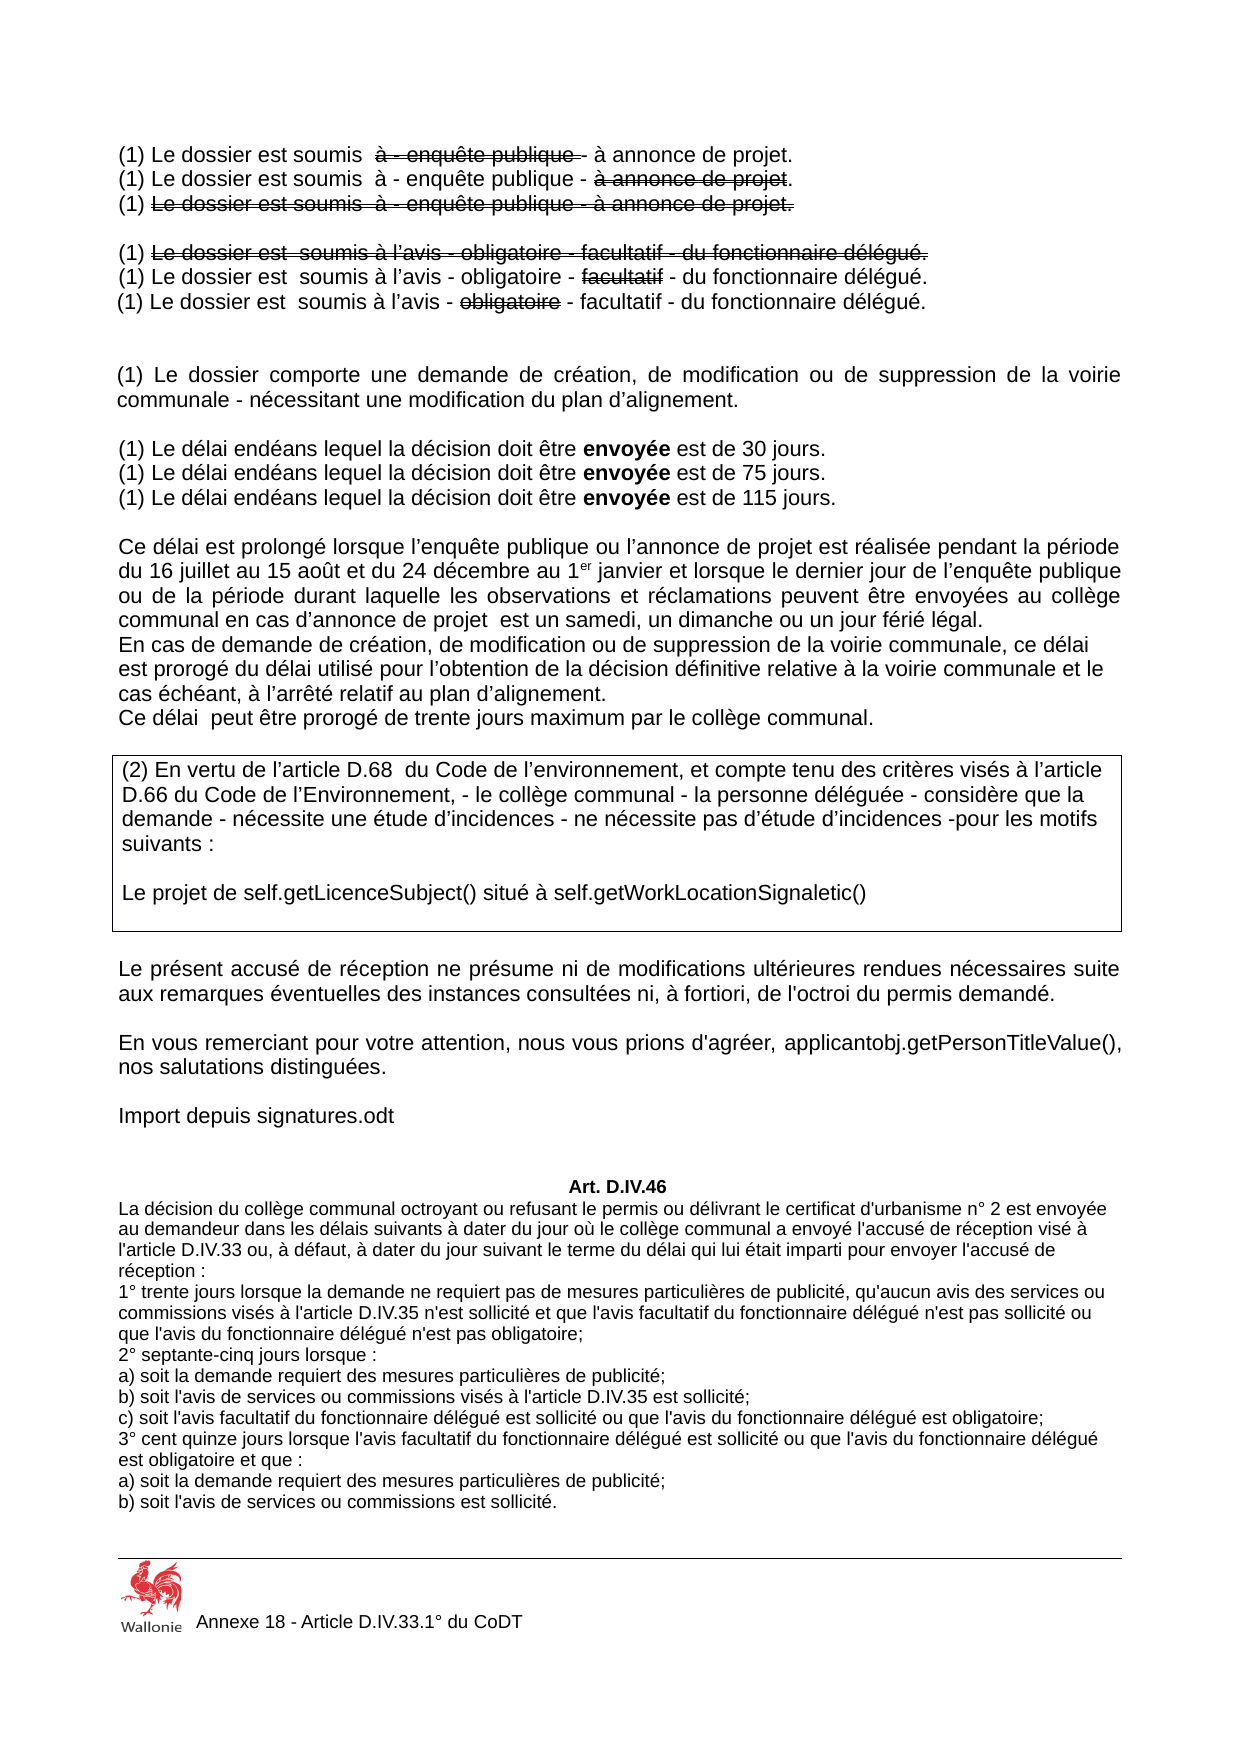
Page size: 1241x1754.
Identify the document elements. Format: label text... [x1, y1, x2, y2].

text (1) Le délai endéans lequel la décision doit être envoyée est de 75 jours. [118, 461, 1122, 485]
text En vous remerciant pour votre attention, nous vous prions d'agréer, applicantobj.getPersonTitleValue(), nos salutations distinguées. [118, 1030, 1122, 1079]
list (1) Le dossier comporte une demande de création, de modification ou de suppression de la voirie communale - nécessitant une modification du plan d’alignement. [117, 363, 1122, 412]
text (1) Le délai endéans lequel la décision doit être envoyée est de 115 jours. [118, 485, 1122, 510]
text Le projet de self.getLicenceSubject() situé à self.getWorkLocationSignaletic() [113, 877, 1121, 904]
text (1) Le dossier est soumis à - enquête publique - à annonce de projet. [118, 167, 1122, 192]
text (1) Le dossier est soumis à - enquête publique - à annonce de projet. [118, 192, 1122, 216]
text En cas de demande de création, de modification ou de suppression de la voirie communale, ce délai est prorogé du délai utilisé pour l’obtention de la décision définitive relative à la voirie communale et le cas échéant, à l’arrêté relatif au plan d’alignement. [118, 632, 1122, 706]
text (1) Le dossier est soumis à l’avis - obligatoire - facultatif - du fonctionnaire délégué. [118, 241, 1122, 265]
text Ce délai est prolongé lorsque l’enquête publique ou l’annonce de projet est réalisée pendant la période du 16 juillet au 15 août et du 24 décembre au 1er janvier et lorsque le dernier jour de l’enquête publique ou de la période durant laquelle les observations et réclamations peuvent être envoyées au collège communal en cas d’annonce de projet est un samedi, un dimanche ou un jour férié légal. [118, 534, 1122, 632]
text (1) Le dossier est soumis à - enquête publique - à annonce de projet. [118, 143, 1122, 167]
text (1) Le dossier est soumis à l’avis - obligatoire - facultatif - du fonctionnaire délégué. [117, 289, 1122, 314]
text (1) Le dossier est soumis à l’avis - obligatoire - facultatif - du fonctionnaire délégué. [118, 265, 1122, 289]
text (1) Le délai endéans lequel la décision doit être envoyée est de 30 jours. [118, 436, 1122, 461]
text La décision du collège communal octroyant ou refusant le permis ou délivrant le certificat d'urbanisme n° 2 est envoyée au demandeur dans les délais suivants à dater du jour où le collège communal a envoyé l'accusé de réception visé à l'article D.IV.33 ou, à défaut, à dater du jour suivant le terme du délai qui lui était imparti pour envoyer l'accusé de réception : 1° trente jours lorsque la demande ne requiert pas de mesures particulières de publicité, qu'aucun avis des services ou commissions visés à l'article D.IV.35 n'est sollicité et que l'avis facultatif du fonctionnaire délégué n'est pas sollicité ou que l'avis du fonctionnaire délégué n'est pas obligatoire; 2° septante-cinq jours lorsque : a) soit la demande requiert des mesures particulières de publicité; b) soit l'avis de services ou commissions visés à l'article D.IV.35 est sollicité; c) soit l'avis facultatif du fonctionnaire délégué est sollicité ou que l'avis du fonctionnaire délégué est obligatoire; 3° cent quinze jours lorsque l'avis facultatif du fonctionnaire délégué est sollicité ou que l'avis du fonctionnaire délégué est obligatoire et que : a) soit la demande requiert des mesures particulières de publicité; b) soit l'avis de services ou commissions est sollicité. [118, 1198, 1122, 1512]
text Ce délai peut être prorogé de trente jours maximum par le collège communal. [118, 706, 1122, 730]
text Import depuis signatures.odt [118, 1103, 1122, 1128]
text Le présent accusé de réception ne présume ni de modifications ultérieures rendues nécessaires suite aux remarques éventuelles des instances consultées ni, à fortiori, de l'octroi du permis demandé. [118, 957, 1122, 1006]
list (2) En vertu de l’article D.68 du Code de l’environnement, et compte tenu des critères visés à l’article D.66 du Code de l’Environnement, - le collège communal - la personne déléguée - considère que la demande - nécessite une étude d’incidences - ne nécessite pas d’étude d’incidences -pour les motifs suivants : [113, 756, 1121, 856]
text Art. D.IV.46 [118, 1177, 1122, 1198]
